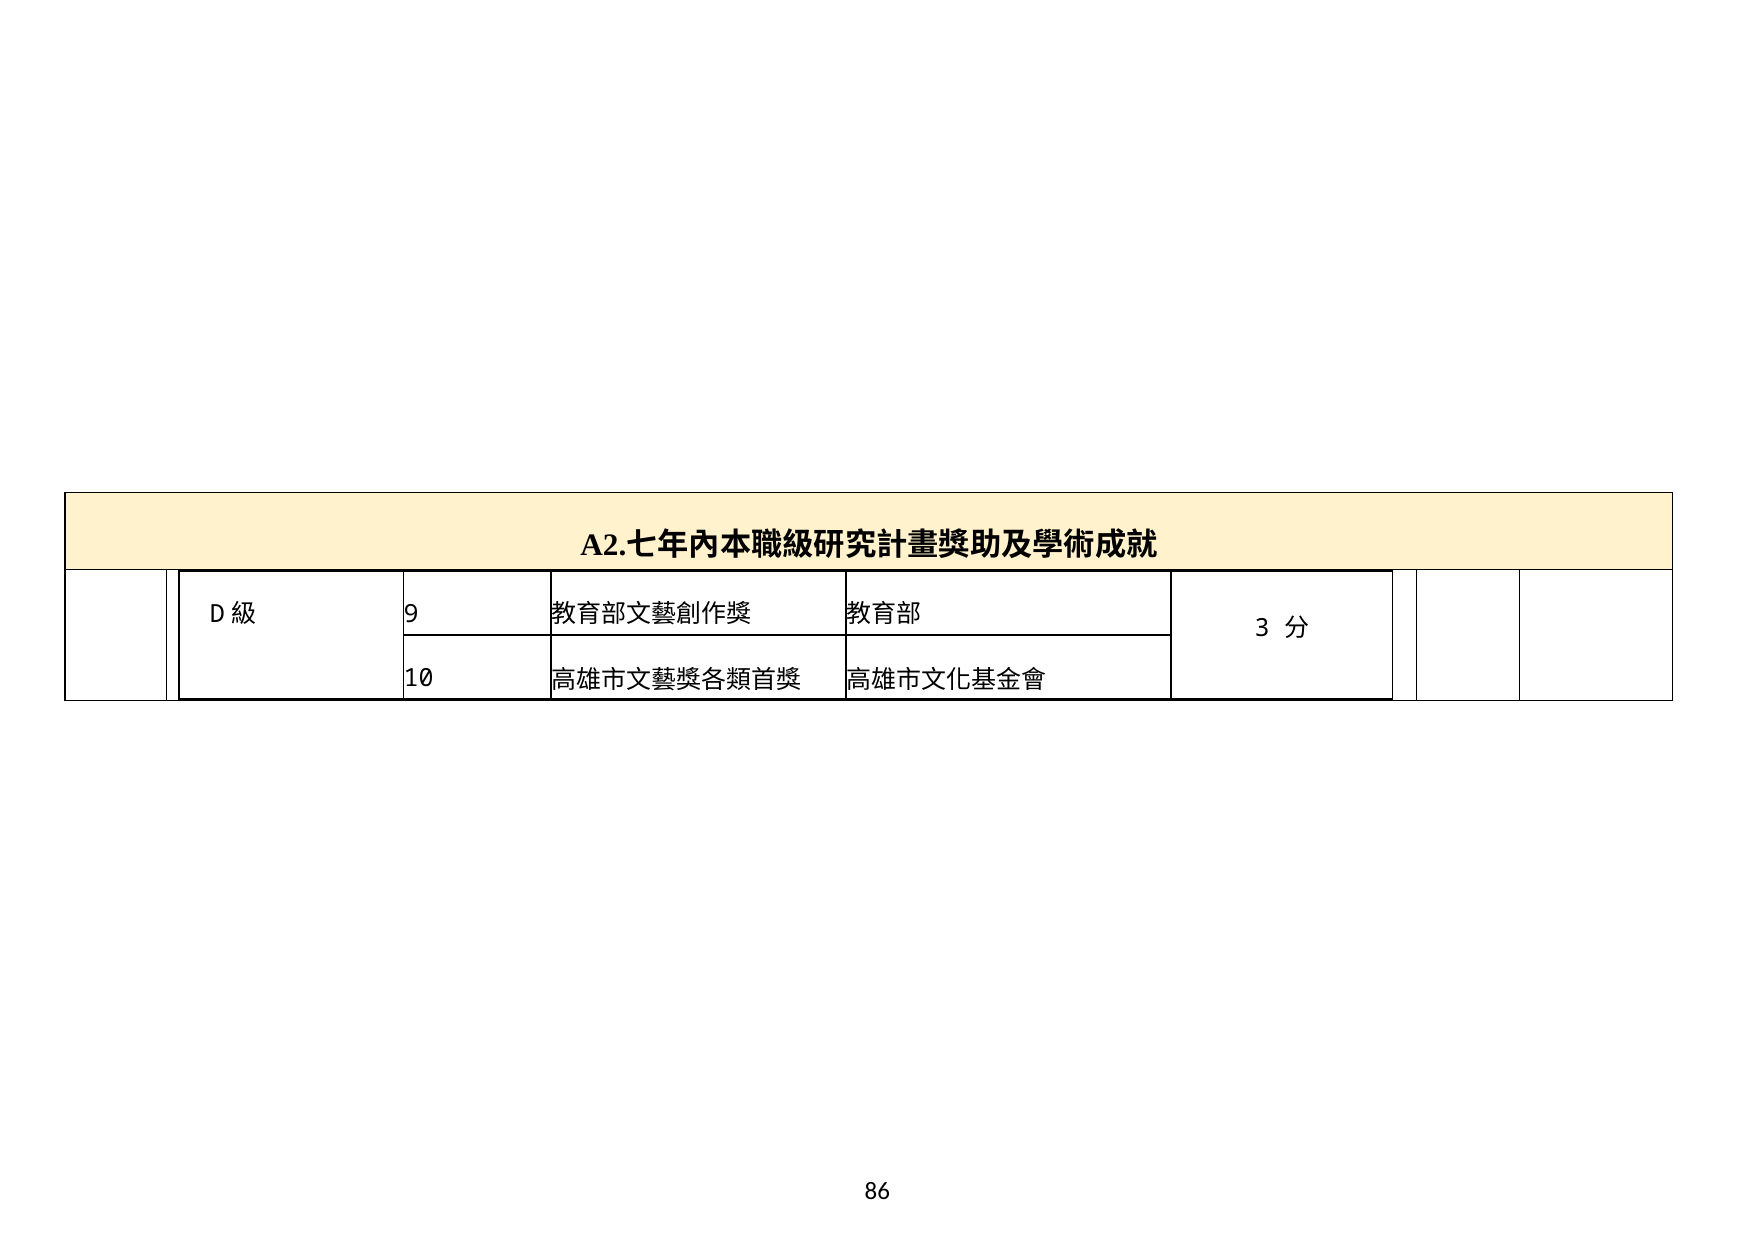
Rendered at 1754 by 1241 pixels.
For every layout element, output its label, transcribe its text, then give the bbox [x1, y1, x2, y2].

table_cell 教育部文藝創作獎 [552, 572, 845, 634]
table_cell D級 [180, 572, 403, 698]
table_cell 3 分 [1172, 572, 1392, 698]
table_cell 高雄市文藝獎各類首獎 [552, 636, 845, 698]
table_cell [1417, 570, 1519, 699]
table_cell [1520, 570, 1672, 699]
table_cell [66, 570, 166, 699]
table_cell 9 [404, 572, 550, 634]
table_cell 10 [404, 636, 550, 698]
table_cell 教育部 [847, 572, 1170, 634]
table_cell 高雄市文化基金會 [847, 636, 1170, 698]
table_header A2.七年內本職級研究計畫獎助及學術成就 [66, 493, 1672, 569]
